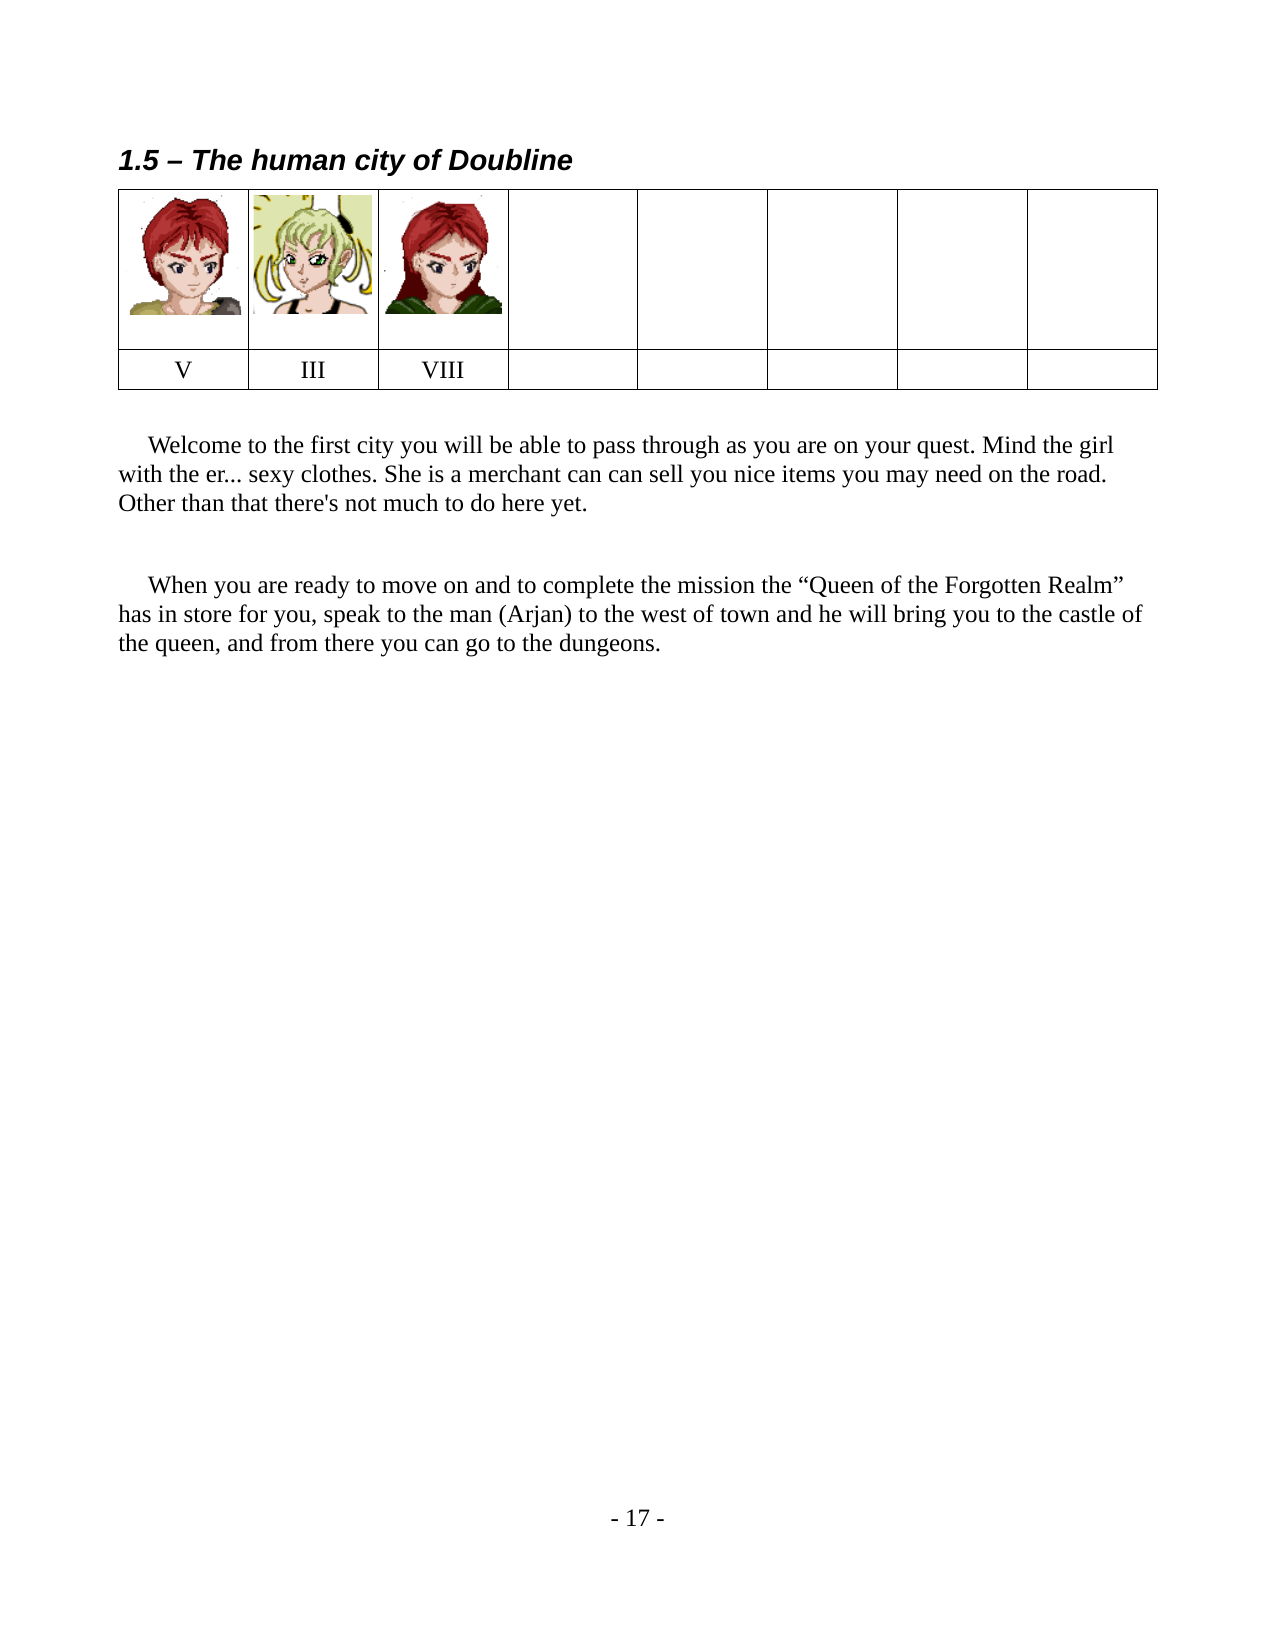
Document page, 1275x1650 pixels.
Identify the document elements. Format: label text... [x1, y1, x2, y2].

table_header [119, 190, 248, 314]
table_cell VIII [379, 350, 508, 389]
table_header [638, 190, 767, 349]
table_header [768, 190, 897, 349]
table_cell [638, 350, 767, 389]
subtitle 1.5 – The human city of Doubline [118, 143, 1157, 177]
table_header [1028, 190, 1157, 349]
table_header [509, 190, 637, 349]
picture [253, 195, 372, 314]
table_cell [509, 350, 637, 389]
text When you are ready to move on and to complete the mission the “Queen of the Forgotten Realm” has in store for you, speak to the man (Arjan) to the west of town and he will bring you to the castle of the queen, and from there you can go to the dungeons. [118, 571, 1157, 657]
table_cell [768, 350, 897, 389]
table_cell [898, 350, 1027, 389]
table_header [379, 190, 508, 313]
table_header [379, 314, 508, 349]
table_header [119, 315, 248, 349]
table_cell V [119, 350, 248, 389]
text Welcome to the first city you will be able to pass through as you are on your quest. Mind the girl with the er... sexy clothes. She is a merchant can can sell you nice items you may need on the road. Other than that there's not much to do here yet. [118, 431, 1157, 517]
table_cell [1028, 350, 1157, 389]
picture [383, 195, 502, 314]
table_cell III [249, 350, 378, 389]
table_header [249, 190, 378, 349]
table_header [898, 190, 1027, 349]
picture [124, 195, 242, 315]
